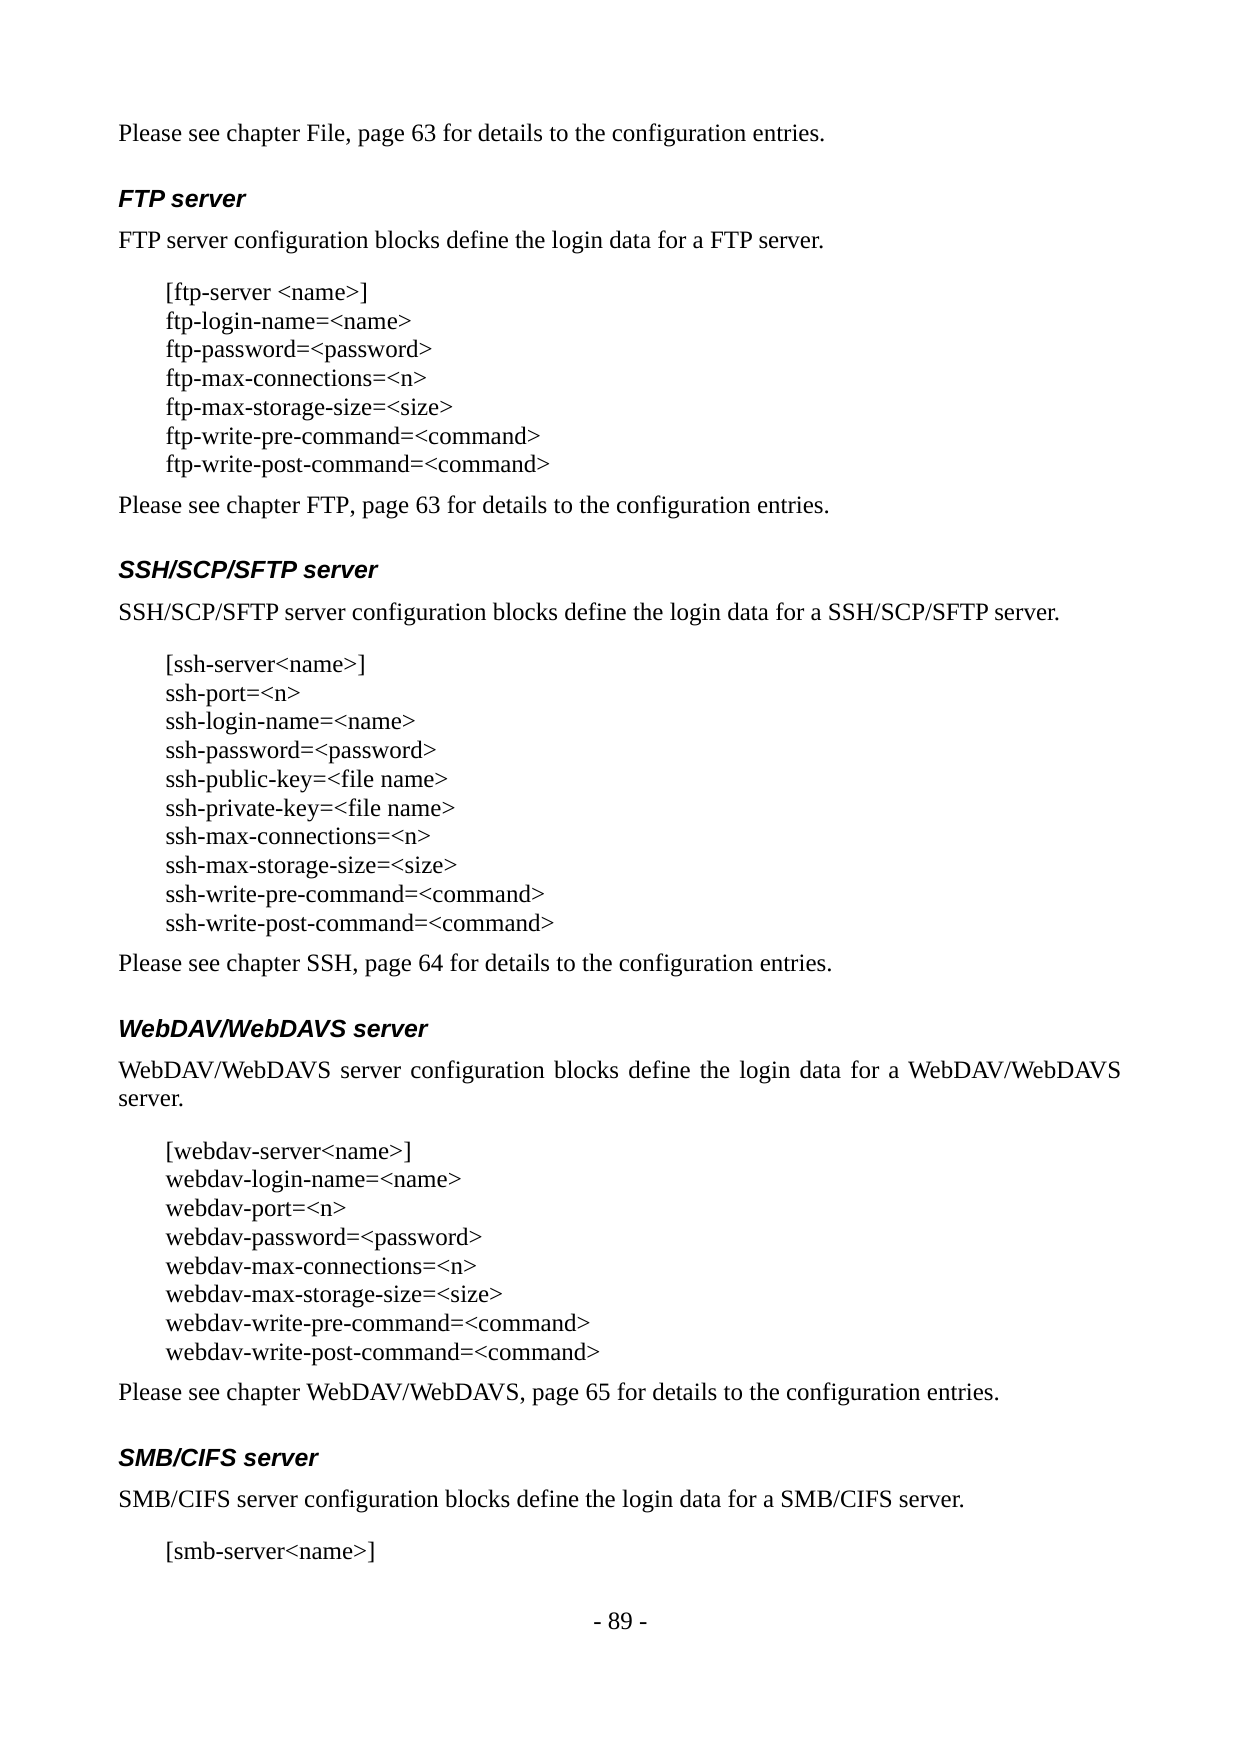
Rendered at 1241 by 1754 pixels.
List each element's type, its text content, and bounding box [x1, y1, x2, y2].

subtitle SMB/CIFS server [118, 1443, 1122, 1472]
text ftp-password=<password> [165, 334, 1122, 363]
text ssh-max-storage-size=<size> [165, 850, 1122, 879]
text ftp-max-connections=<n> [165, 363, 1122, 392]
text WebDAV/WebDAVS server configuration blocks define the login data for a WebDAV/WebDAVS server. [118, 1055, 1122, 1112]
text [ftp-server <name>] [165, 277, 1122, 306]
text Please see chapter FTP, page 62 for details to the configuration entries. [118, 490, 1122, 519]
text ssh-public-key=<file name> [165, 764, 1122, 793]
text ssh-port=<n> [165, 678, 1122, 706]
text SSH/SCP/SFTP server configuration blocks define the login data for a SSH/SCP/SFTP server. [118, 597, 1122, 625]
text ssh-max-connections=<n> [165, 821, 1122, 850]
text ssh-write-post-command=<command> [165, 908, 1122, 936]
text ssh-password=<password> [165, 735, 1122, 764]
text Please see chapter SSH, page 63 for details to the configuration entries. [118, 948, 1122, 977]
text ssh-write-pre-command=<command> [165, 879, 1122, 908]
text [ssh-server<name>] [165, 649, 1122, 678]
text SMB/CIFS server configuration blocks define the login data for a SMB/CIFS server. [118, 1484, 1122, 1513]
text webdav-login-name=<name> [165, 1164, 1122, 1193]
subtitle FTP server [118, 184, 1122, 212]
text ftp-write-post-command=<command> [165, 449, 1122, 478]
text [smb-server<name>] [165, 1536, 1122, 1565]
subtitle SSH/SCP/SFTP server [118, 556, 1122, 584]
text [webdav-server<name>] [165, 1136, 1122, 1164]
text webdav-password=<password> [165, 1222, 1122, 1251]
subtitle WebDAV/WebDAVS server [118, 1014, 1122, 1042]
text webdav-port=<n> [165, 1193, 1122, 1222]
text FTP server configuration blocks define the login data for a FTP server. [118, 225, 1122, 253]
text ftp-login-name=<name> [165, 306, 1122, 334]
text webdav-max-storage-size=<size> [165, 1279, 1122, 1308]
text ssh-login-name=<name> [165, 706, 1122, 735]
text webdav-max-connections=<n> [165, 1251, 1122, 1279]
text Please see chapter WebDAV/WebDAVS, page 64 for details to the configuration entries. [118, 1377, 1122, 1406]
text webdav-write-pre-command=<command> [165, 1308, 1122, 1337]
text ftp-max-storage-size=<size> [165, 392, 1122, 421]
text Please see chapter File, page 62 for details to the configuration entries. [118, 118, 1122, 147]
text ftp-write-pre-command=<command> [165, 421, 1122, 449]
text webdav-write-post-command=<command> [165, 1337, 1122, 1366]
text ssh-private-key=<file name> [165, 793, 1122, 821]
